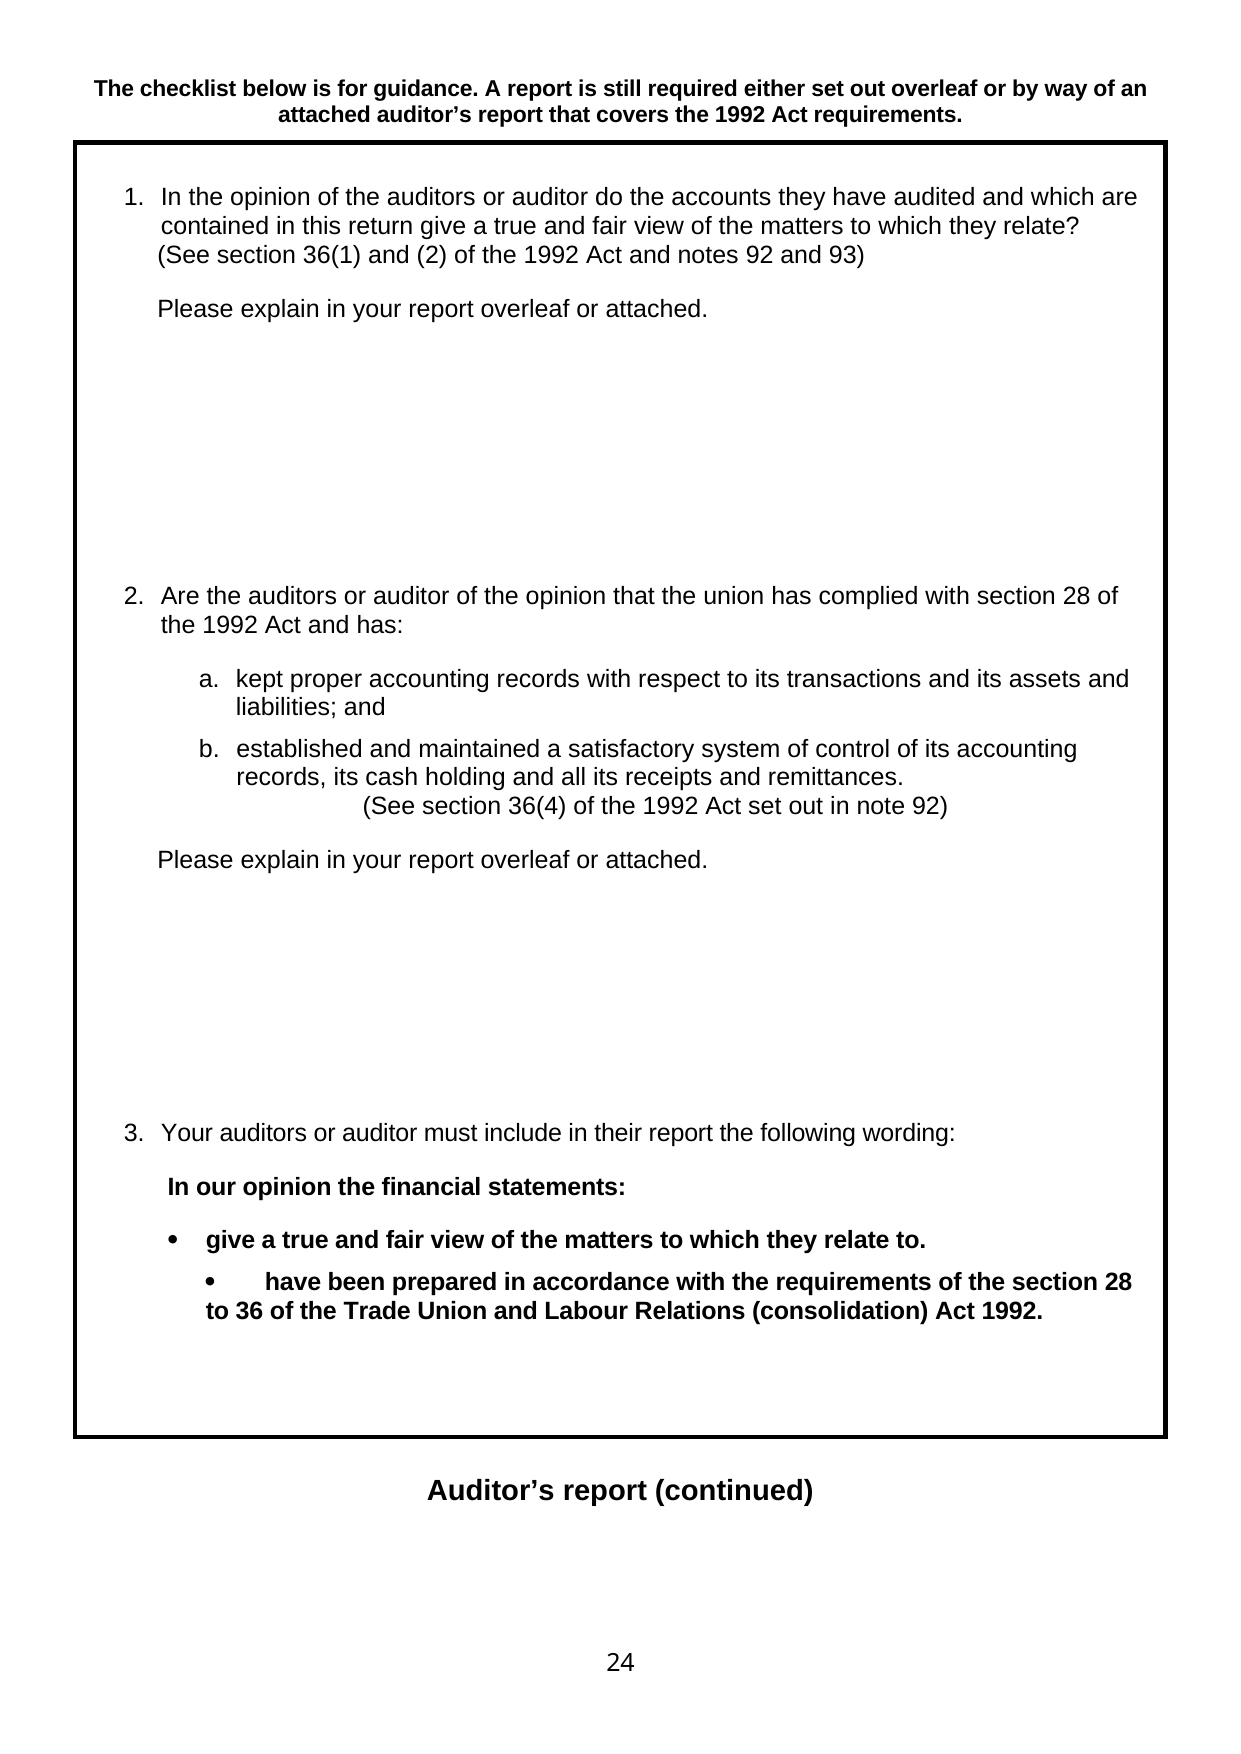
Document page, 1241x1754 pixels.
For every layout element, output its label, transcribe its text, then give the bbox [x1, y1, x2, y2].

text The checklist below is for guidance. A report is still required either set out overleaf or by way of an attached auditor’s report that covers the 1992 Act requirements. [75, 75, 1166, 128]
table_header In the opinion of the auditors or auditor do the accounts they have audited and which are contained in this return give a true and fair view of the matters to which they relate? (See section 36(1) and (2) of the 1992 Act and notes 92 and 93) Please explain in your report overleaf or attached. Are the auditors or auditor of the opinion that the union has complied with section 28 of the 1992 Act and has: kept proper accounting records with respect to its transactions and its assets and liabilities; and established and maintained a satisfactory system of control of its accounting records, its cash holding and all its receipts and remittances. (See section 36(4) of the 1992 Act set out in note 92) Please explain in your report overleaf or attached. Your auditors or auditor must include in their report the following wording: In our opinion the financial statements: give a true and fair view of the matters to which they relate to. have been prepared in accordance with the requirements of the section 28 to 36 of the Trade Union and Labour Relations (consolidation) Act 1992. [77, 145, 1163, 1434]
subtitle Auditor’s report (continued) [75, 1473, 1166, 1506]
